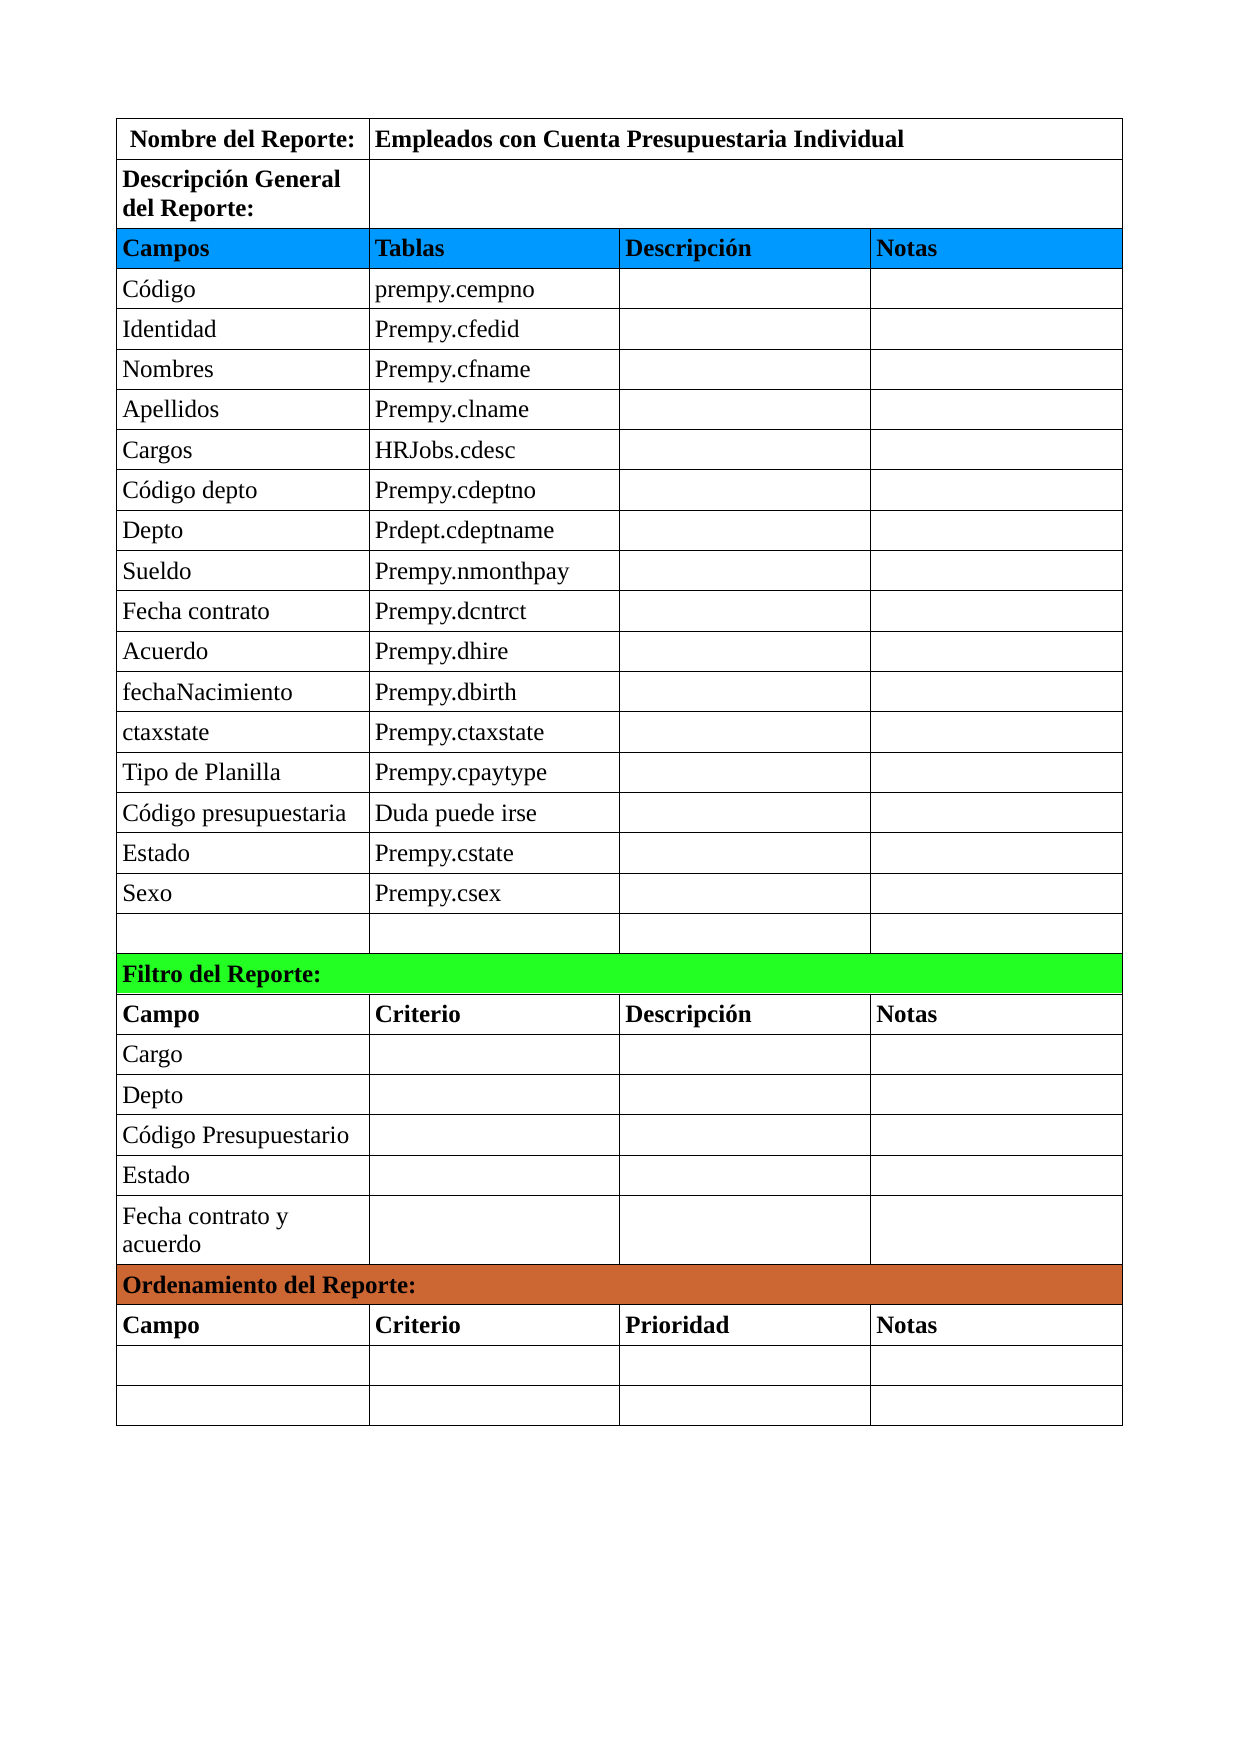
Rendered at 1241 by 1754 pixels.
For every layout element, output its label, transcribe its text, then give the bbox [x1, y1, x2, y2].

table_cell [620, 511, 870, 550]
table_cell [370, 1386, 619, 1425]
table_cell [620, 1196, 870, 1264]
table_cell Duda puede irse [370, 793, 619, 832]
table_cell [871, 430, 1122, 469]
table_cell Prioridad [620, 1305, 870, 1345]
table_cell Código Presupuestario [117, 1115, 369, 1155]
table_cell Prempy.nmonthpay [370, 551, 619, 590]
table_cell [871, 269, 1122, 308]
table_cell [370, 1035, 619, 1074]
table_cell [871, 753, 1122, 792]
table_cell [871, 350, 1122, 389]
table_cell [871, 1386, 1122, 1425]
table_cell [871, 1115, 1122, 1155]
table_cell [620, 914, 870, 953]
table_cell [871, 591, 1122, 631]
table_cell Ordenamiento del Reporte: [117, 1265, 1122, 1304]
table_cell Prempy.clname [370, 390, 619, 429]
table_cell Campos [117, 229, 369, 268]
table_cell Descripción [620, 995, 870, 1034]
table_cell [370, 914, 619, 953]
table_cell [871, 874, 1122, 913]
table_cell Prempy.dbirth [370, 672, 619, 711]
table_cell [620, 269, 870, 308]
table_cell [620, 430, 870, 469]
table_cell ctaxstate [117, 712, 369, 752]
table_cell Notas [871, 995, 1122, 1034]
table_cell Criterio [370, 995, 619, 1034]
table_cell Cargos [117, 430, 369, 469]
table_cell [620, 1346, 870, 1385]
table_cell Fecha contrato y acuerdo [117, 1196, 369, 1264]
table_cell [871, 309, 1122, 348]
table_cell [871, 1196, 1122, 1264]
table_cell Nombres [117, 350, 369, 389]
table_cell [620, 591, 870, 631]
table_cell [871, 632, 1122, 671]
table_cell Campo [117, 995, 369, 1034]
table_cell Criterio [370, 1305, 619, 1345]
table_cell [370, 1346, 619, 1385]
table_cell Notas [871, 229, 1122, 268]
table_cell Acuerdo [117, 632, 369, 671]
table_cell [871, 511, 1122, 550]
table_cell Prempy.dcntrct [370, 591, 619, 631]
table_cell [370, 160, 1122, 227]
table_cell [620, 470, 870, 510]
table_cell [620, 632, 870, 671]
table_cell Notas [871, 1305, 1122, 1345]
table_cell Código [117, 269, 369, 308]
table_cell Prempy.cfname [370, 350, 619, 389]
table_cell [871, 1035, 1122, 1074]
table_cell [871, 914, 1122, 953]
table_cell [117, 1386, 369, 1425]
table_cell [620, 1156, 870, 1195]
table_cell [620, 672, 870, 711]
table_cell Sexo [117, 874, 369, 913]
table_cell fechaNacimiento [117, 672, 369, 711]
table_cell [620, 793, 870, 832]
table_cell [871, 712, 1122, 752]
table_cell [871, 390, 1122, 429]
table_cell Depto [117, 1075, 369, 1114]
table_cell Prempy.cdeptno [370, 470, 619, 510]
table_cell [620, 833, 870, 872]
table_cell [871, 793, 1122, 832]
table_cell [620, 551, 870, 590]
table_cell Código presupuestaria [117, 793, 369, 832]
table_cell [871, 833, 1122, 872]
table_cell HRJobs.cdesc [370, 430, 619, 469]
table_cell Prempy.cfedid [370, 309, 619, 348]
table_cell Prempy.dhire [370, 632, 619, 671]
table_cell [620, 1386, 870, 1425]
table_cell [117, 1346, 369, 1385]
table_cell Identidad [117, 309, 369, 348]
table_cell [620, 753, 870, 792]
table_cell [620, 350, 870, 389]
table_cell [871, 1156, 1122, 1195]
table_cell Prdept.cdeptname [370, 511, 619, 550]
table_cell Prempy.csex [370, 874, 619, 913]
table_cell [620, 309, 870, 348]
table_cell Filtro del Reporte: [117, 954, 1122, 993]
table_cell Descripción General del Reporte: [117, 160, 369, 227]
table_cell [370, 1115, 619, 1155]
table_cell Prempy.cpaytype [370, 753, 619, 792]
table_cell Apellidos [117, 390, 369, 429]
table_cell [370, 1075, 619, 1114]
table_cell Fecha contrato [117, 591, 369, 631]
table_cell [620, 1075, 870, 1114]
table_cell [620, 712, 870, 752]
table_cell Descripción [620, 229, 870, 268]
table_cell Prempy.cstate [370, 833, 619, 872]
table_cell Estado [117, 833, 369, 872]
table_cell [620, 874, 870, 913]
table_cell prempy.cempno [370, 269, 619, 308]
table_cell [871, 1075, 1122, 1114]
table_header Empleados con Cuenta Presupuestaria Individual [370, 119, 1122, 158]
table_cell [871, 470, 1122, 510]
table_cell Tablas [370, 229, 619, 268]
table_cell [620, 1115, 870, 1155]
table_cell [620, 390, 870, 429]
table_cell Cargo [117, 1035, 369, 1074]
table_cell [370, 1156, 619, 1195]
table_cell Estado [117, 1156, 369, 1195]
table_cell Código depto [117, 470, 369, 510]
table_cell Depto [117, 511, 369, 550]
table_cell [620, 1035, 870, 1074]
table_cell [871, 1346, 1122, 1385]
table_cell [370, 1196, 619, 1264]
table_cell Campo [117, 1305, 369, 1345]
table_cell Prempy.ctaxstate [370, 712, 619, 752]
table_cell [871, 672, 1122, 711]
table_cell Sueldo [117, 551, 369, 590]
table_cell [117, 914, 369, 953]
table_cell [871, 551, 1122, 590]
table_cell Tipo de Planilla [117, 753, 369, 792]
table_header Nombre del Reporte: [117, 119, 369, 158]
